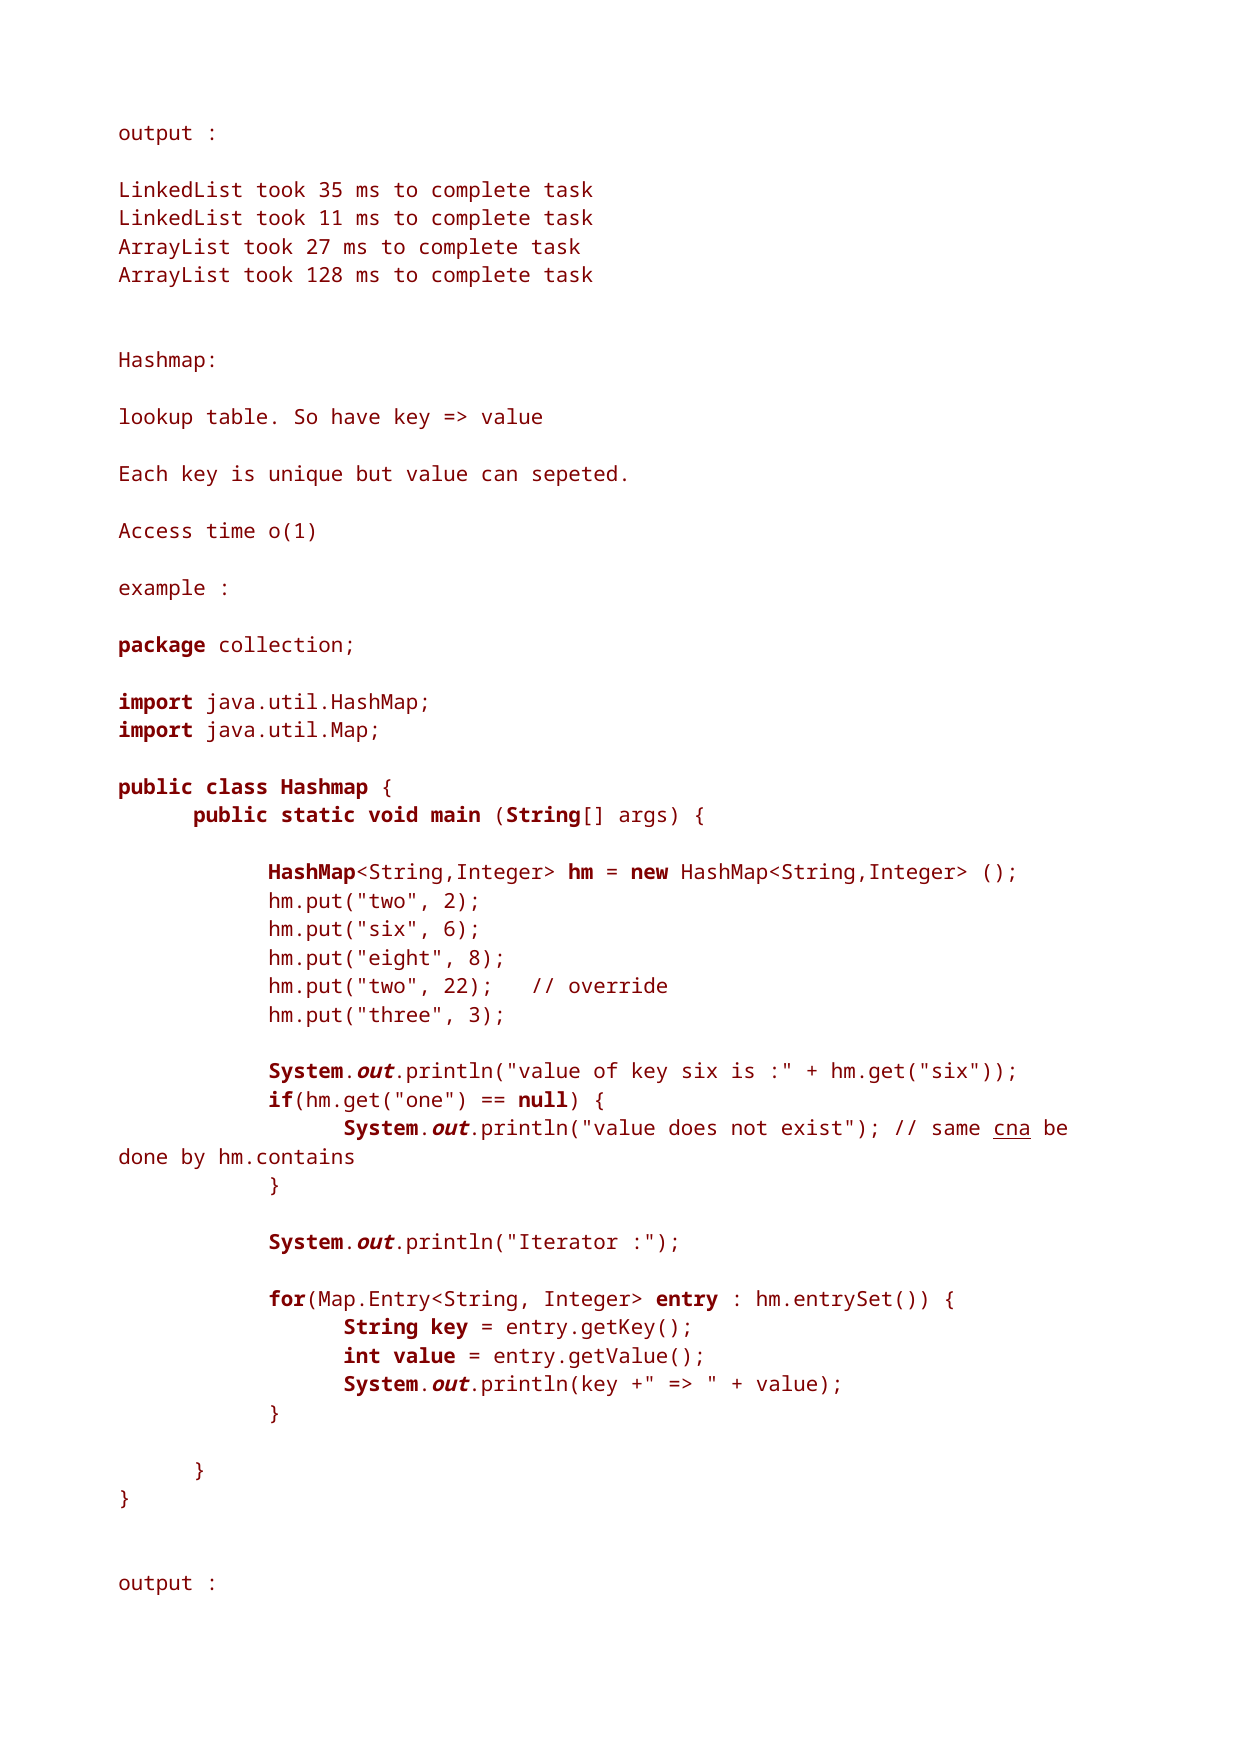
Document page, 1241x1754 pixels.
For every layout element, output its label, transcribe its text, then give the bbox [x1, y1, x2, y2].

text package collection; [118, 630, 1122, 658]
text hm.put("six", 6); [118, 914, 1122, 943]
text ArrayList took 128 ms to complete task [118, 260, 1122, 289]
text HashMap<String,Integer> hm = new HashMap<String,Integer> (); [118, 857, 1122, 886]
text String key = entry.getKey(); [118, 1312, 1122, 1341]
text example : [118, 573, 1122, 602]
text int value = entry.getValue(); [118, 1341, 1122, 1369]
text Each key is unique but value can sepeted. [118, 459, 1122, 488]
text output : [118, 118, 1122, 147]
text for(Map.Entry<String, Integer> entry : hm.entrySet()) { [118, 1284, 1122, 1312]
text hm.put("two", 2); [118, 886, 1122, 914]
text } [118, 1170, 1122, 1199]
text System.out.println(key +" => " + value); [118, 1369, 1122, 1398]
text } [118, 1483, 1122, 1512]
text output : [118, 1568, 1122, 1597]
text System.out.println("value does not exist"); // same cna be done by hm.contains [118, 1113, 1122, 1170]
text if(hm.get("one") == null) { [118, 1085, 1122, 1113]
text LinkedList took 11 ms to complete task [118, 203, 1122, 232]
text import java.util.HashMap; [118, 687, 1122, 715]
text LinkedList took 35 ms to complete task [118, 175, 1122, 203]
text lookup table. So have key => value [118, 402, 1122, 431]
text } [118, 1398, 1122, 1426]
text public static void main (String[] args) { [118, 801, 1122, 829]
text System.out.println("value of key six is :" + hm.get("six")); [118, 1057, 1122, 1085]
text System.out.println("Iterator :"); [118, 1227, 1122, 1256]
text Hashmap: [118, 346, 1122, 374]
text hm.put("two", 22); // override [118, 971, 1122, 1000]
text } [118, 1455, 1122, 1483]
text public class Hashmap { [118, 772, 1122, 801]
text Access time o(1) [118, 516, 1122, 545]
text import java.util.Map; [118, 715, 1122, 744]
text hm.put("eight", 8); [118, 943, 1122, 971]
text hm.put("three", 3); [118, 1000, 1122, 1028]
text ArrayList took 27 ms to complete task [118, 232, 1122, 260]
